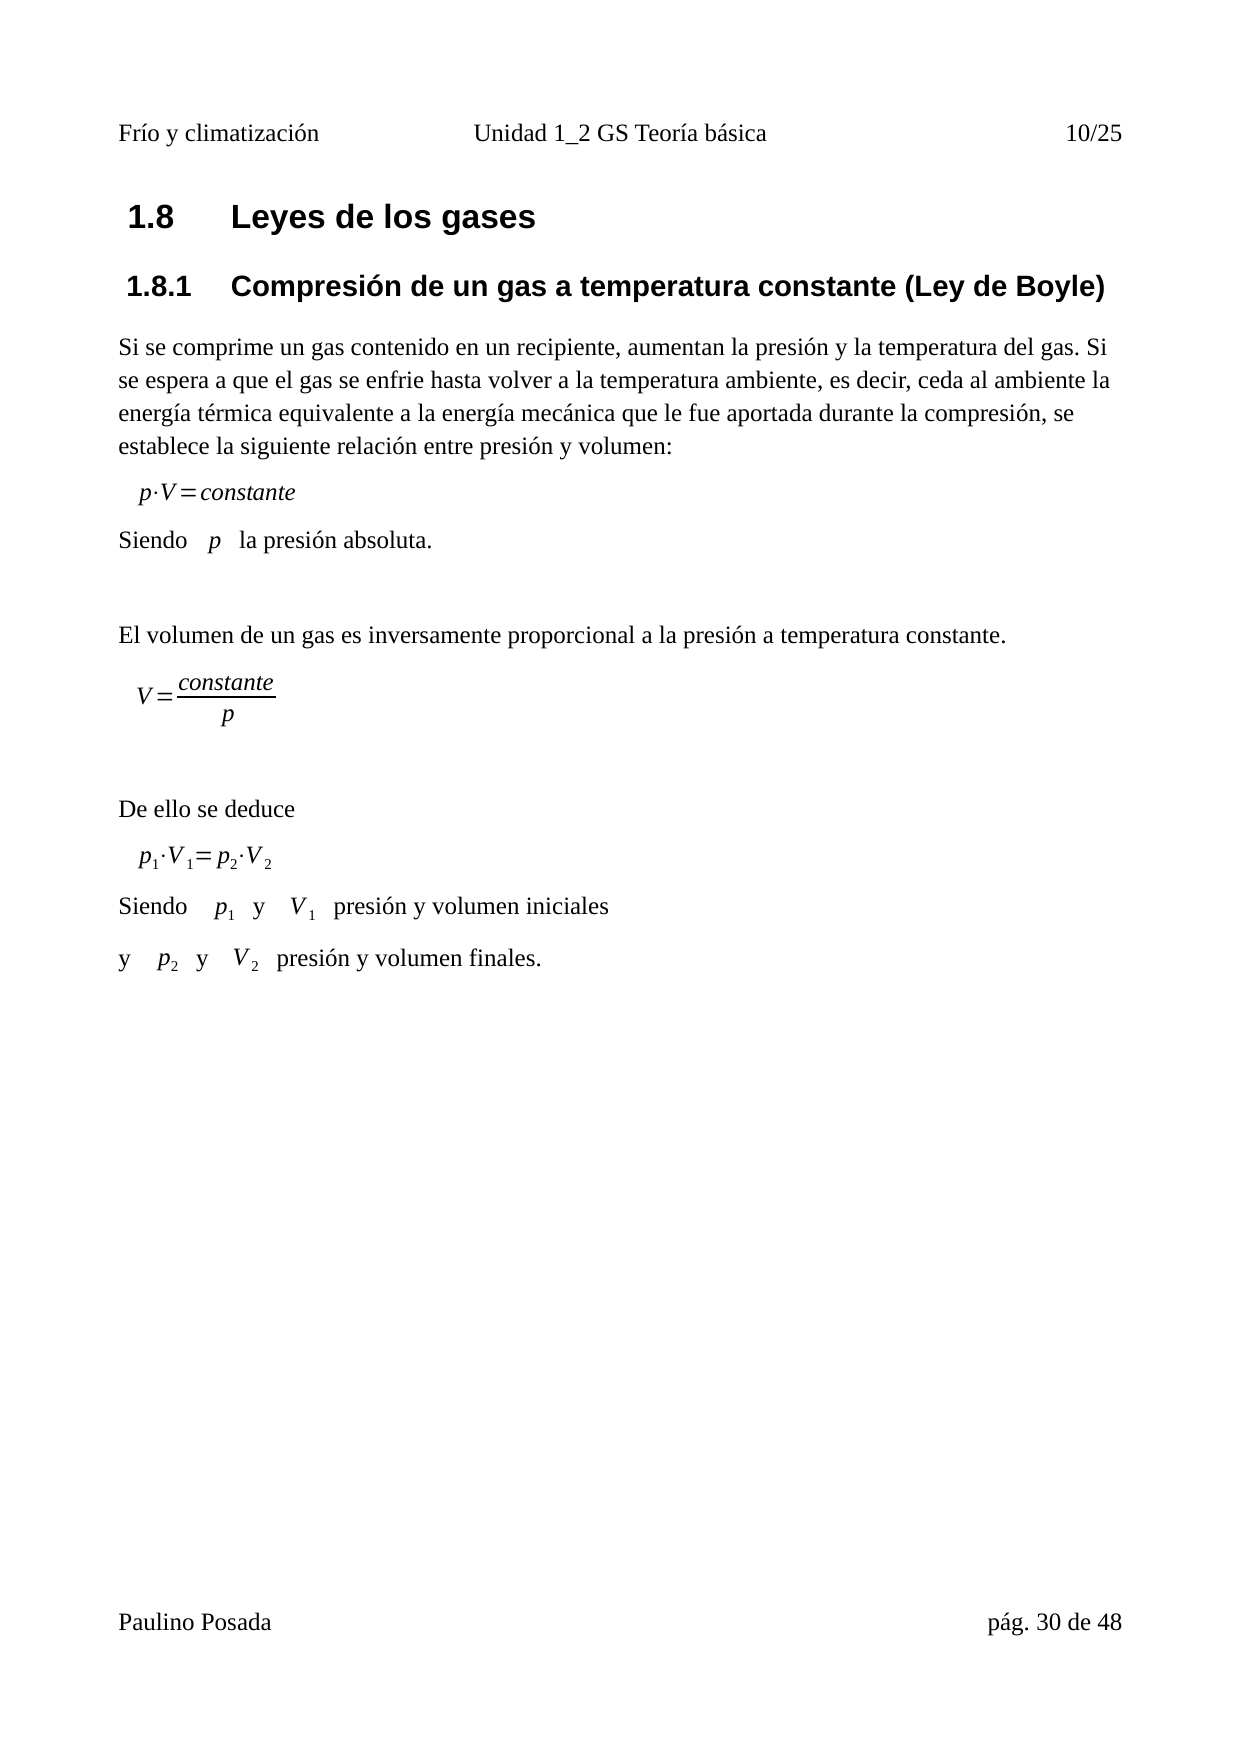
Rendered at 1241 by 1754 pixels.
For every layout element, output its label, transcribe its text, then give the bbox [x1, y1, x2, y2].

text Siendola presión absoluta. [118, 525, 1122, 554]
subtitle Leyes de los gases [118, 197, 1122, 236]
subtitle Compresión de un gas a temperatura constante (Ley de Boyle) [118, 269, 1122, 303]
text Si se comprime un gas contenido en un recipiente, aumentan la presión y la temperatura del gas. Si se espera a que el gas se enfrie hasta volver a la temperatura ambiente, es decir, ceda al ambiente la energía térmica equivalente a la energía mecánica que le fue aportada durante la compresión, se establece la siguiente relación entre presión y volumen: [118, 332, 1122, 460]
text y y presión y volumen finales. [118, 943, 1122, 975]
text El volumen de un gas es inversamente proporcional a la presión a temperatura constante. [118, 621, 1122, 649]
text Siendo y presión y volumen iniciales [118, 891, 1122, 924]
text De ello se deduce [118, 794, 1122, 822]
